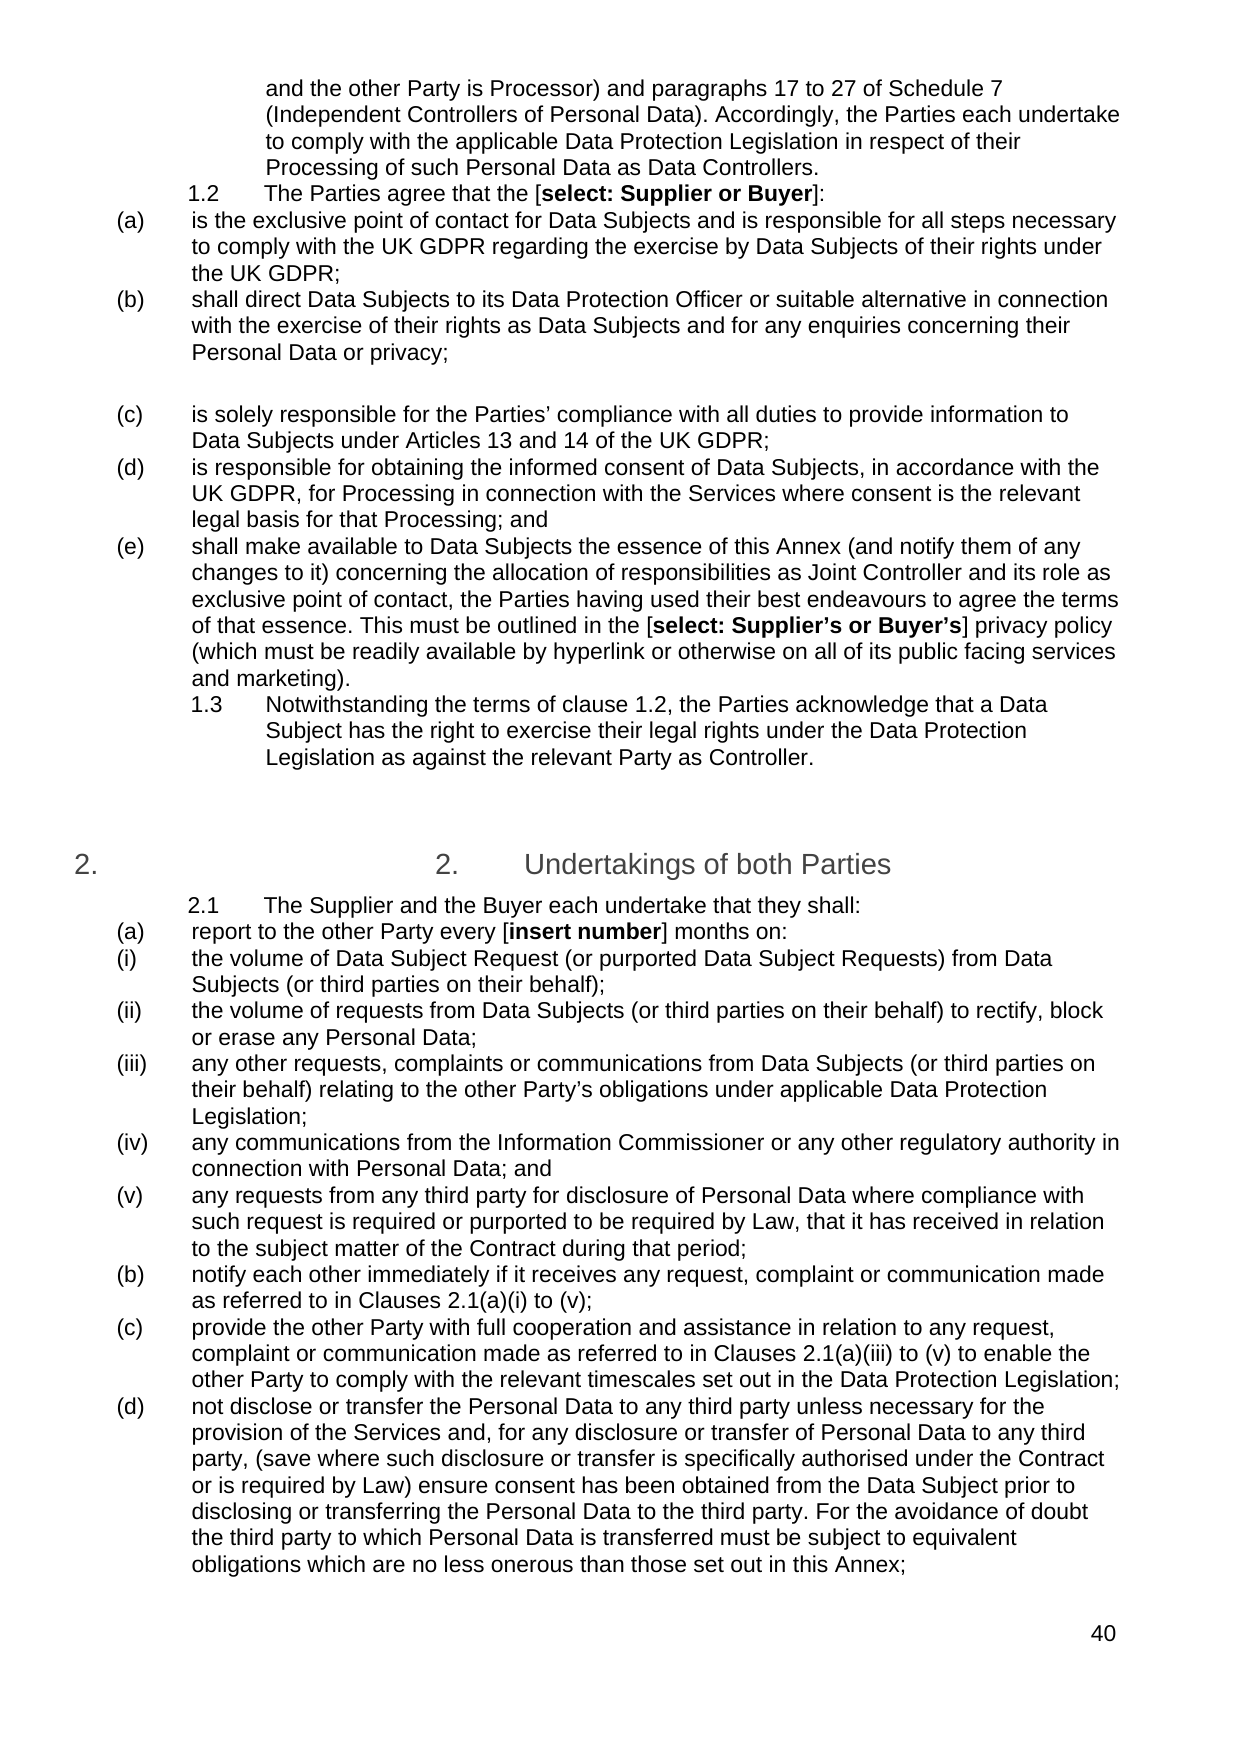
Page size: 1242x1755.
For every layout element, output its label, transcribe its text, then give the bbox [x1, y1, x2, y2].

list is the exclusive point of contact for Data Subjects and is responsible for all steps necessary to comply with the UK GDPR regarding the exercise by Data Subjects of their rights under the UK GDPR; [116, 207, 1121, 286]
subtitle 2. Undertakings of both Parties [74, 847, 1122, 881]
list any requests from any third party for disclosure of Personal Data where compliance with such request is required or purported to be required by Law, that it has received in relation to the subject matter of the Contract during that period; [116, 1182, 1121, 1261]
list the volume of Data Subject Request (or purported Data Subject Requests) from Data Subjects (or third parties on their behalf); [116, 944, 1121, 997]
list any communications from the Information Commissioner or any other regulatory authority in connection with Personal Data; and [116, 1129, 1121, 1182]
list notify each other immediately if it receives any request, complaint or communication made as referred to in Clauses 2.1(a)(i) to (v); [116, 1261, 1121, 1313]
list provide the other Party with full cooperation and assistance in relation to any request, complaint or communication made as referred to in Clauses 2.1(a)(iii) to (v) to enable the other Party to comply with the relevant timescales set out in the Data Protection Legislation; [116, 1313, 1121, 1393]
list report to the other Party every [insert number] months on: [116, 918, 1121, 944]
list the volume of requests from Data Subjects (or third parties on their behalf) to rectify, block or erase any Personal Data; [116, 997, 1121, 1050]
text 2.1 The Supplier and the Buyer each undertake that they shall: [74, 892, 1122, 918]
list any other requests, complaints or communications from Data Subjects (or third parties on their behalf) relating to the other Party’s obligations under applicable Data Protection Legislation; [116, 1050, 1121, 1129]
text 1.2 The Parties agree that the [select: Supplier or Buyer]: [74, 180, 1122, 207]
list not disclose or transfer the Personal Data to any third party unless necessary for the provision of the Services and, for any disclosure or transfer of Personal Data to any third party, (save where such disclosure or transfer is specifically authorised under the Contract or is required by Law) ensure consent has been obtained from the Data Subject prior to disclosing or transferring the Personal Data to the third party. For the avoidance of doubt the third party to which Personal Data is transferred must be subject to equivalent obligations which are no less onerous than those set out in this Annex; [116, 1393, 1121, 1577]
text and the other Party is Processor) and paragraphs 17 to 27 of Schedule 7 (Independent Controllers of Personal Data). Accordingly, the Parties each undertake to comply with the applicable Data Protection Legislation in respect of their Processing of such Personal Data as Data Controllers. [190, 75, 1121, 180]
list shall direct Data Subjects to its Data Protection Officer or suitable alternative in connection with the exercise of their rights as Data Subjects and for any enquiries concerning their Personal Data or privacy; [116, 286, 1121, 365]
list shall make available to Data Subjects the essence of this Annex (and notify them of any changes to it) concerning the allocation of responsibilities as Joint Controller and its role as exclusive point of contact, the Parties having used their best endeavours to agree the terms of that essence. This must be outlined in the [select: Supplier’s or Buyer’s] privacy policy (which must be readily available by hyperlink or otherwise on all of its public facing services and marketing). [116, 533, 1121, 691]
list is solely responsible for the Parties’ compliance with all duties to provide information to Data Subjects under Articles 13 and 14 of the UK GDPR; [116, 401, 1121, 454]
list is responsible for obtaining the informed consent of Data Subjects, in accordance with the UK GDPR, for Processing in connection with the Services where consent is the relevant legal basis for that Processing; and [116, 454, 1121, 533]
text 1.3 Notwithstanding the terms of clause 1.2, the Parties acknowledge that a Data Subject has the right to exercise their legal rights under the Data Protection Legislation as against the relevant Party as Controller. [190, 691, 1121, 770]
